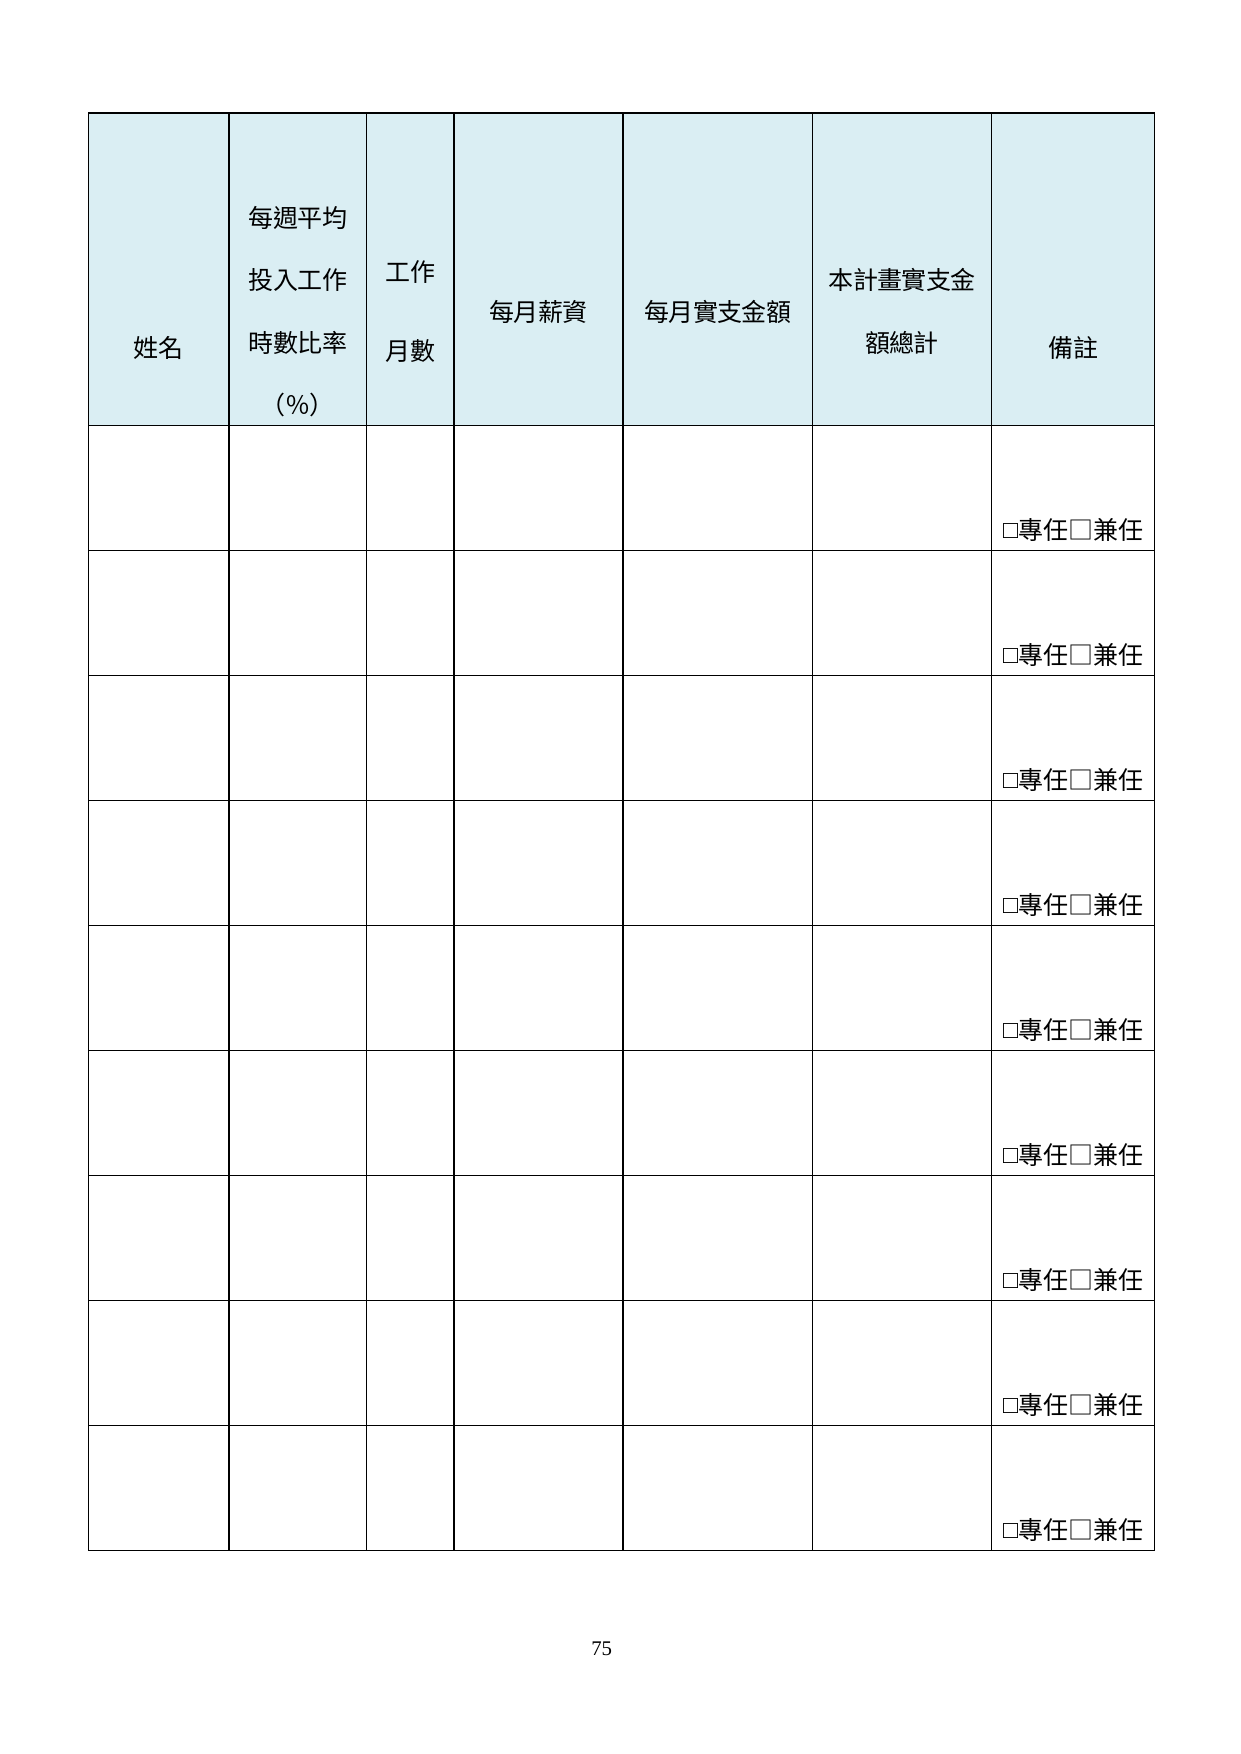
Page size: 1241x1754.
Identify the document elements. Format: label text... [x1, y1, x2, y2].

table_cell [813, 676, 991, 800]
table_cell [455, 551, 622, 675]
table_cell □專任□兼任 [992, 926, 1154, 1050]
table_cell [813, 926, 991, 1050]
table_cell [813, 426, 991, 550]
table_cell [367, 1051, 453, 1175]
table_cell 備註 [992, 114, 1154, 425]
table_cell [455, 1051, 622, 1175]
table_cell [455, 1176, 622, 1300]
table_cell [367, 1426, 453, 1550]
table_cell [813, 551, 991, 675]
table_cell □專任□兼任 [992, 801, 1154, 925]
table_cell [813, 1301, 991, 1425]
table_cell [813, 801, 991, 925]
table_cell 本計畫實支金額總計 [813, 114, 991, 425]
table_cell [624, 676, 812, 800]
table_cell □專任□兼任 [992, 676, 1154, 800]
table_cell [455, 926, 622, 1050]
table_cell [455, 801, 622, 925]
table_cell □專任□兼任 [992, 1051, 1154, 1175]
table_cell [367, 426, 453, 550]
table_cell [89, 1426, 228, 1550]
table_cell [624, 1176, 812, 1300]
table_cell [230, 801, 366, 925]
table_cell 每月實支金額 [624, 114, 812, 425]
table_cell [813, 1176, 991, 1300]
table_cell 姓名 [89, 114, 228, 425]
table_cell [624, 551, 812, 675]
table_cell □專任□兼任 [992, 551, 1154, 675]
table_cell [455, 1426, 622, 1550]
table_cell 每月薪資 [455, 114, 622, 425]
table_cell [89, 926, 228, 1050]
table_cell [230, 1176, 366, 1300]
table_cell [455, 1301, 622, 1425]
table_cell [367, 801, 453, 925]
table_cell [624, 926, 812, 1050]
table_cell □專任□兼任 [992, 426, 1154, 550]
table_cell [455, 426, 622, 550]
table_cell [367, 1301, 453, 1425]
table_cell [230, 926, 366, 1050]
table_cell [624, 1051, 812, 1175]
table_cell [624, 1426, 812, 1550]
table_cell [367, 676, 453, 800]
table_cell [455, 676, 622, 800]
table_cell [89, 1051, 228, 1175]
table_cell [624, 801, 812, 925]
table_cell [89, 426, 228, 550]
table_cell [230, 426, 366, 550]
table_cell [89, 1176, 228, 1300]
table_cell [367, 551, 453, 675]
table_cell [230, 1301, 366, 1425]
table_cell [367, 1176, 453, 1300]
table_cell 每週平均投入工作時數比率（％） [230, 114, 366, 425]
table_cell [813, 1426, 991, 1550]
table_cell [89, 801, 228, 925]
table_cell [230, 676, 366, 800]
table_cell 工作 月數 [367, 114, 453, 425]
table_cell [367, 926, 453, 1050]
table_cell [230, 551, 366, 675]
table_cell [89, 551, 228, 675]
table_cell □專任□兼任 [992, 1426, 1154, 1550]
table_cell □專任□兼任 [992, 1176, 1154, 1300]
table_cell [624, 426, 812, 550]
table_cell [89, 676, 228, 800]
table_cell [624, 1301, 812, 1425]
table_cell [813, 1051, 991, 1175]
table_cell [230, 1426, 366, 1550]
table_cell [89, 1301, 228, 1425]
table_cell [230, 1051, 366, 1175]
table_cell □專任□兼任 [992, 1301, 1154, 1425]
